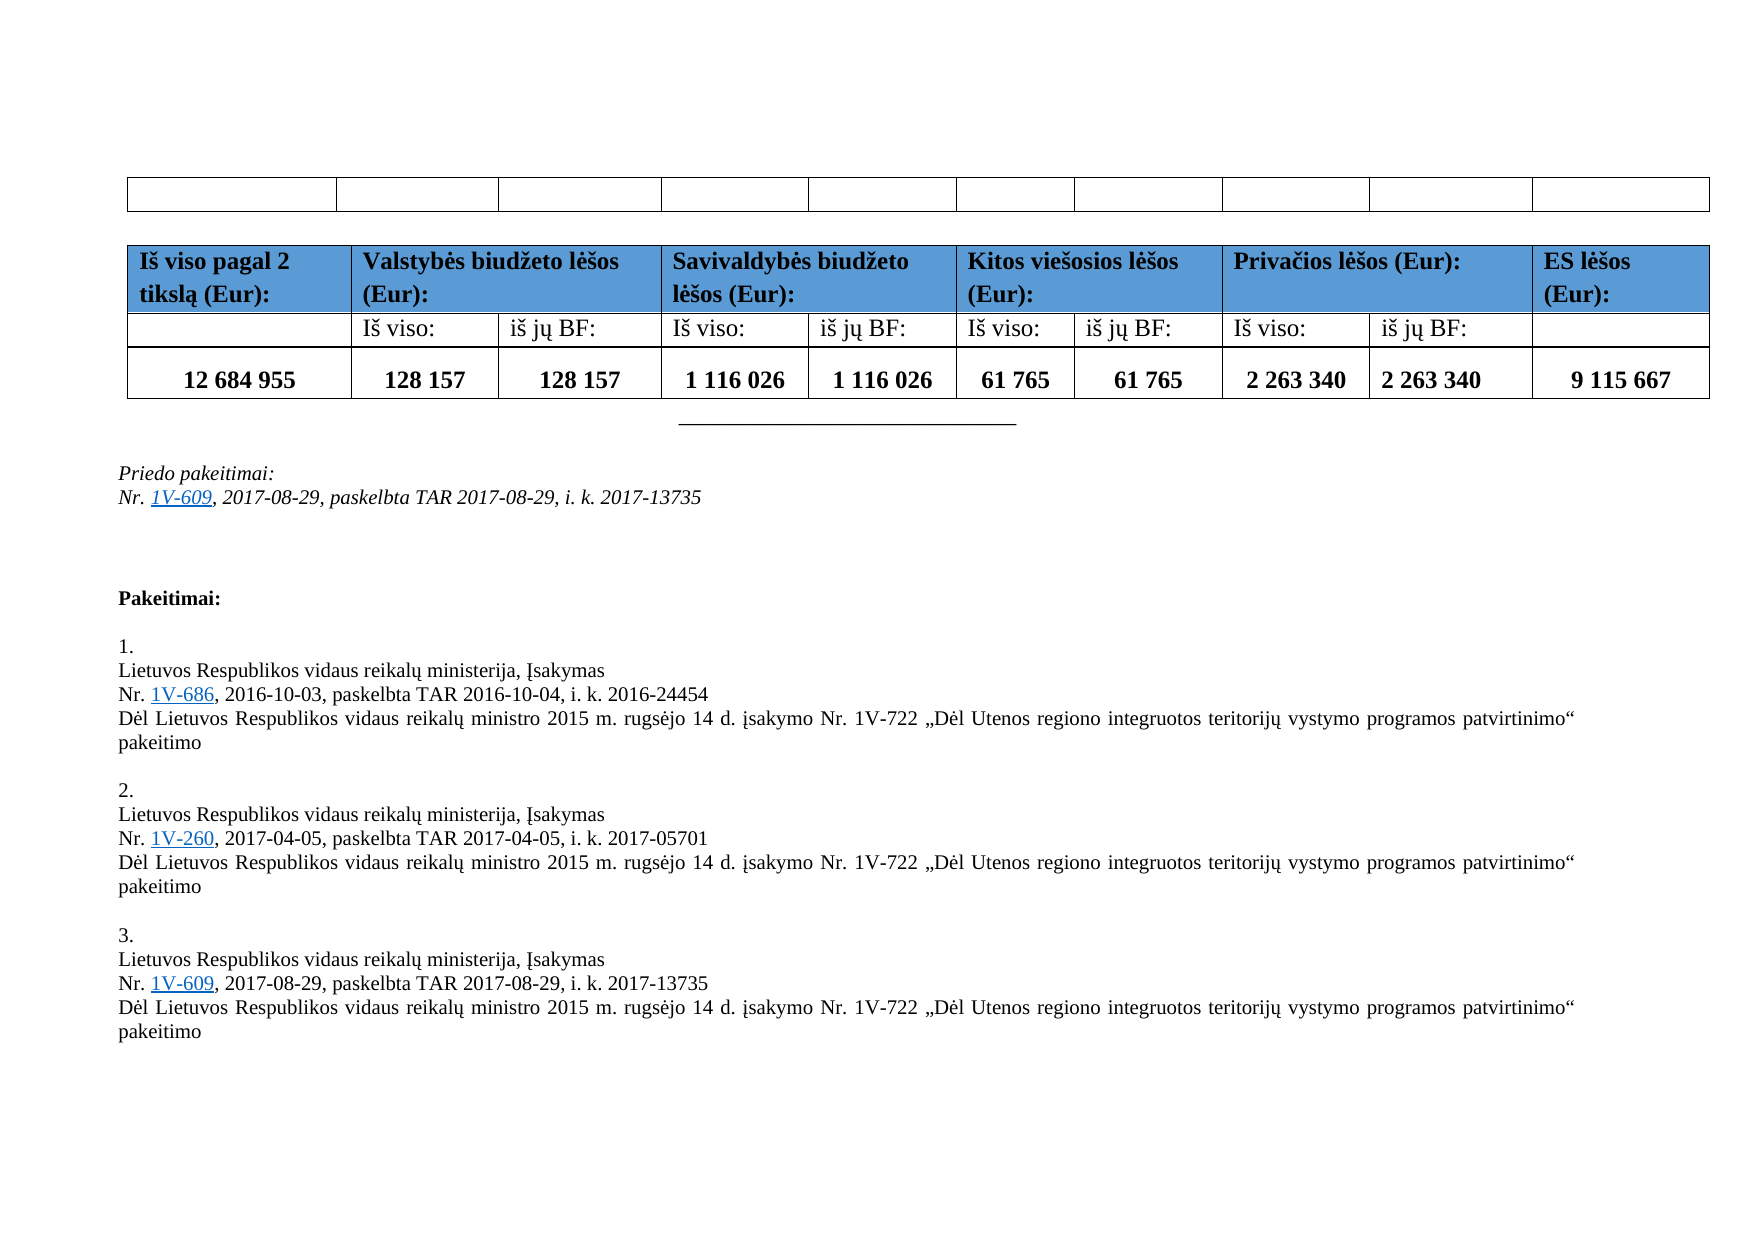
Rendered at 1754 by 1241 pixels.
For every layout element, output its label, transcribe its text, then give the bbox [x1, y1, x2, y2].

table_cell Iš viso: [662, 314, 808, 346]
text Dėl Lietuvos Respublikos vidaus reikalų ministro 2015 m. rugsėjo 14 d. įsakymo Nr. 1V-722 „Dėl Utenos regiono integruotos teritorijų vystymo programos patvirtinimo“ pakeitimo [118, 706, 1577, 754]
table_header Savivaldybės biudžeto lėšos (Eur): [662, 246, 956, 312]
table_cell - [499, 178, 661, 211]
table_cell 2 263 340 [1370, 348, 1532, 398]
text 1. [118, 634, 1577, 658]
table_cell - [1075, 178, 1222, 211]
text Lietuvos Respublikos vidaus reikalų ministerija, Įsakymas [118, 947, 1577, 971]
table_cell iš jų BF: [809, 314, 956, 346]
text Lietuvos Respublikos vidaus reikalų ministerija, Įsakymas [118, 802, 1577, 826]
text Pakeitimai: [118, 586, 1577, 610]
table_cell - [1370, 178, 1532, 211]
table_cell 61 765 [957, 348, 1074, 398]
table_cell [1533, 178, 1709, 211]
table_cell Iš viso: [352, 314, 498, 346]
table_cell 12 684 955 [128, 348, 351, 398]
table_cell [662, 178, 808, 211]
table_cell [1533, 314, 1709, 346]
table_cell 9 115 667 [1533, 348, 1709, 398]
table_cell [128, 314, 351, 346]
table_cell Iš viso: [957, 314, 1074, 346]
text Dėl Lietuvos Respublikos vidaus reikalų ministro 2015 m. rugsėjo 14 d. įsakymo Nr. 1V-722 „Dėl Utenos regiono integruotos teritorijų vystymo programos patvirtinimo“ pakeitimo [118, 850, 1577, 898]
table_cell [809, 178, 956, 211]
text ___________________________ [118, 399, 1577, 428]
table_cell 128 157 [352, 348, 498, 398]
text Dėl Lietuvos Respublikos vidaus reikalų ministro 2015 m. rugsėjo 14 d. įsakymo Nr. 1V-722 „Dėl Utenos regiono integruotos teritorijų vystymo programos patvirtinimo“ pakeitimo [118, 995, 1577, 1043]
table_cell 128 157 [499, 348, 661, 398]
text Nr. 1V-609, 2017-08-29, paskelbta TAR 2017-08-29, i. k. 2017-13735 [118, 485, 1577, 509]
table_header Kitos viešosios lėšos (Eur): [957, 246, 1222, 312]
table_cell [128, 178, 336, 211]
table_cell 1 116 026 [809, 348, 956, 398]
table_cell 61 765 [1075, 348, 1222, 398]
table_cell - [1223, 178, 1369, 211]
table_cell 2 263 340 [1223, 348, 1369, 398]
table_cell - [957, 178, 1074, 211]
text 3. [118, 922, 1577, 947]
table_header Valstybės biudžeto lėšos (Eur): [352, 246, 661, 312]
text Lietuvos Respublikos vidaus reikalų ministerija, Įsakymas [118, 658, 1577, 682]
table_cell iš jų BF: [1075, 314, 1222, 346]
table_header Privačios lėšos (Eur): [1223, 246, 1532, 312]
table_header Iš viso pagal 2 tikslą (Eur): [128, 246, 351, 312]
text Nr. 1V-609, 2017-08-29, paskelbta TAR 2017-08-29, i. k. 2017-13735 [118, 971, 1577, 995]
text Nr. 1V-260, 2017-04-05, paskelbta TAR 2017-04-05, i. k. 2017-05701 [118, 826, 1577, 850]
table_cell - [337, 178, 498, 211]
table_cell Iš viso: [1223, 314, 1369, 346]
table_header ES lėšos (Eur): [1533, 246, 1709, 312]
table_cell iš jų BF: [499, 314, 661, 346]
text 2. [118, 778, 1577, 802]
table_cell 1 116 026 [662, 348, 808, 398]
text Nr. 1V-686, 2016-10-03, paskelbta TAR 2016-10-04, i. k. 2016-24454 [118, 682, 1577, 706]
table_cell iš jų BF: [1370, 314, 1532, 346]
text Priedo pakeitimai: [118, 461, 1577, 485]
